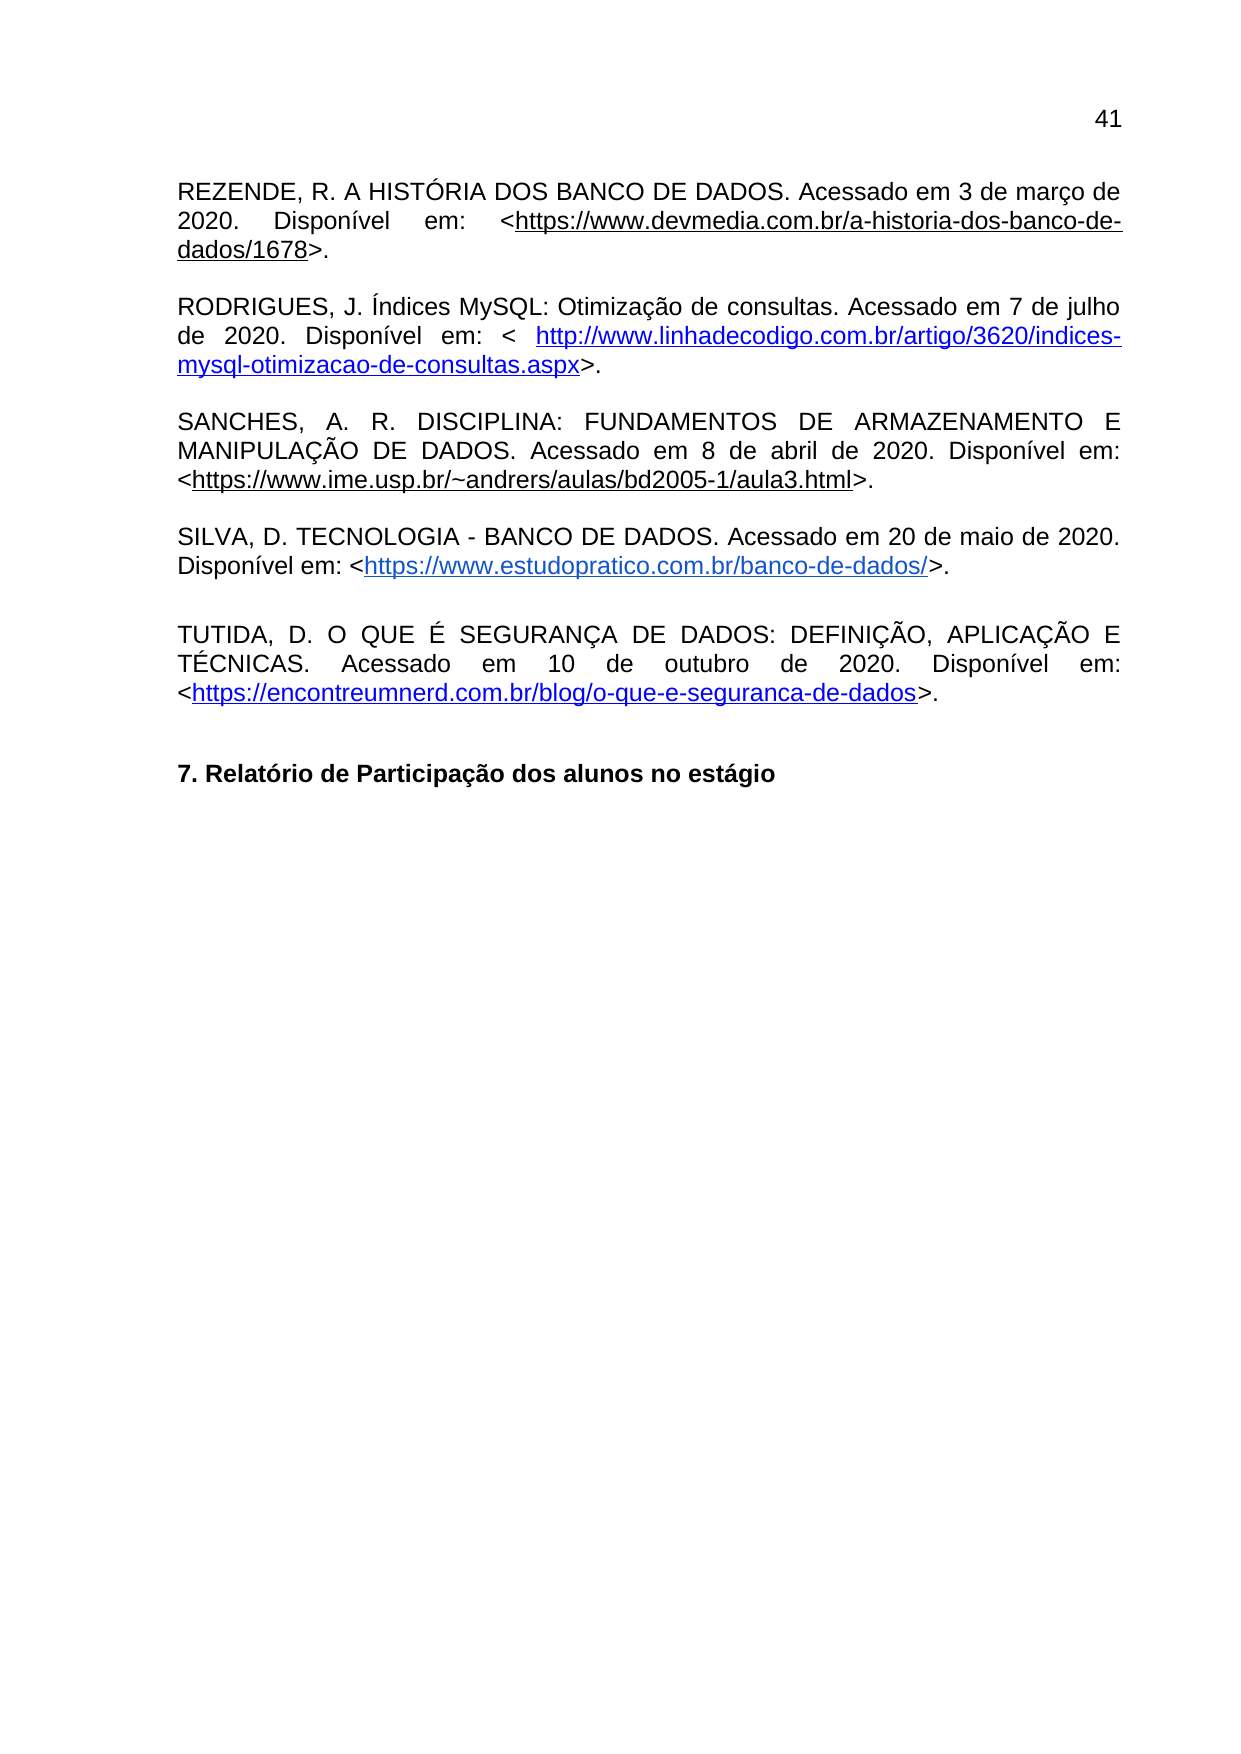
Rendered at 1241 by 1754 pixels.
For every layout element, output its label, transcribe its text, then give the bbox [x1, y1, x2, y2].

text TUTIDA, D. O QUE É SEGURANÇA DE DADOS: DEFINIÇÃO, APLICAÇÃO E TÉCNICAS. Acessado em 10 de outubro de 2020. Disponível em: <https://encontreumnerd.com.br/blog/o-que-e-seguranca-de-dados>. [177, 620, 1122, 706]
text SANCHES, A. R. DISCIPLINA: FUNDAMENTOS DE ARMAZENAMENTO E MANIPULAÇÃO DE DADOS. Acessado em 8 de abril de 2020. Disponível em: <https://www.ime.usp.br/~andrers/aulas/bd2005-1/aula3.html>. [177, 407, 1122, 493]
text SILVA, D. TECNOLOGIA - BANCO DE DADOS. Acessado em 20 de maio de 2020. Disponível em: <https://www.estudopratico.com.br/banco-de-dados/>. [177, 522, 1122, 579]
text REZENDE, R. A HISTÓRIA DOS BANCO DE DADOS. Acessado em 3 de março de 2020. Disponível em: <https://www.devmedia.com.br/a-historia-dos-banco-de-dados/1678>. [177, 177, 1122, 263]
subtitle 7. Relatório de Participação dos alunos no estágio [177, 759, 1122, 788]
text RODRIGUES, J. Índices MySQL: Otimização de consultas. Acessado em 7 de julho de 2020. Disponível em: < http://www.linhadecodigo.com.br/artigo/3620/indices-mysql-otimizacao-de-consultas.aspx>. [177, 292, 1122, 378]
